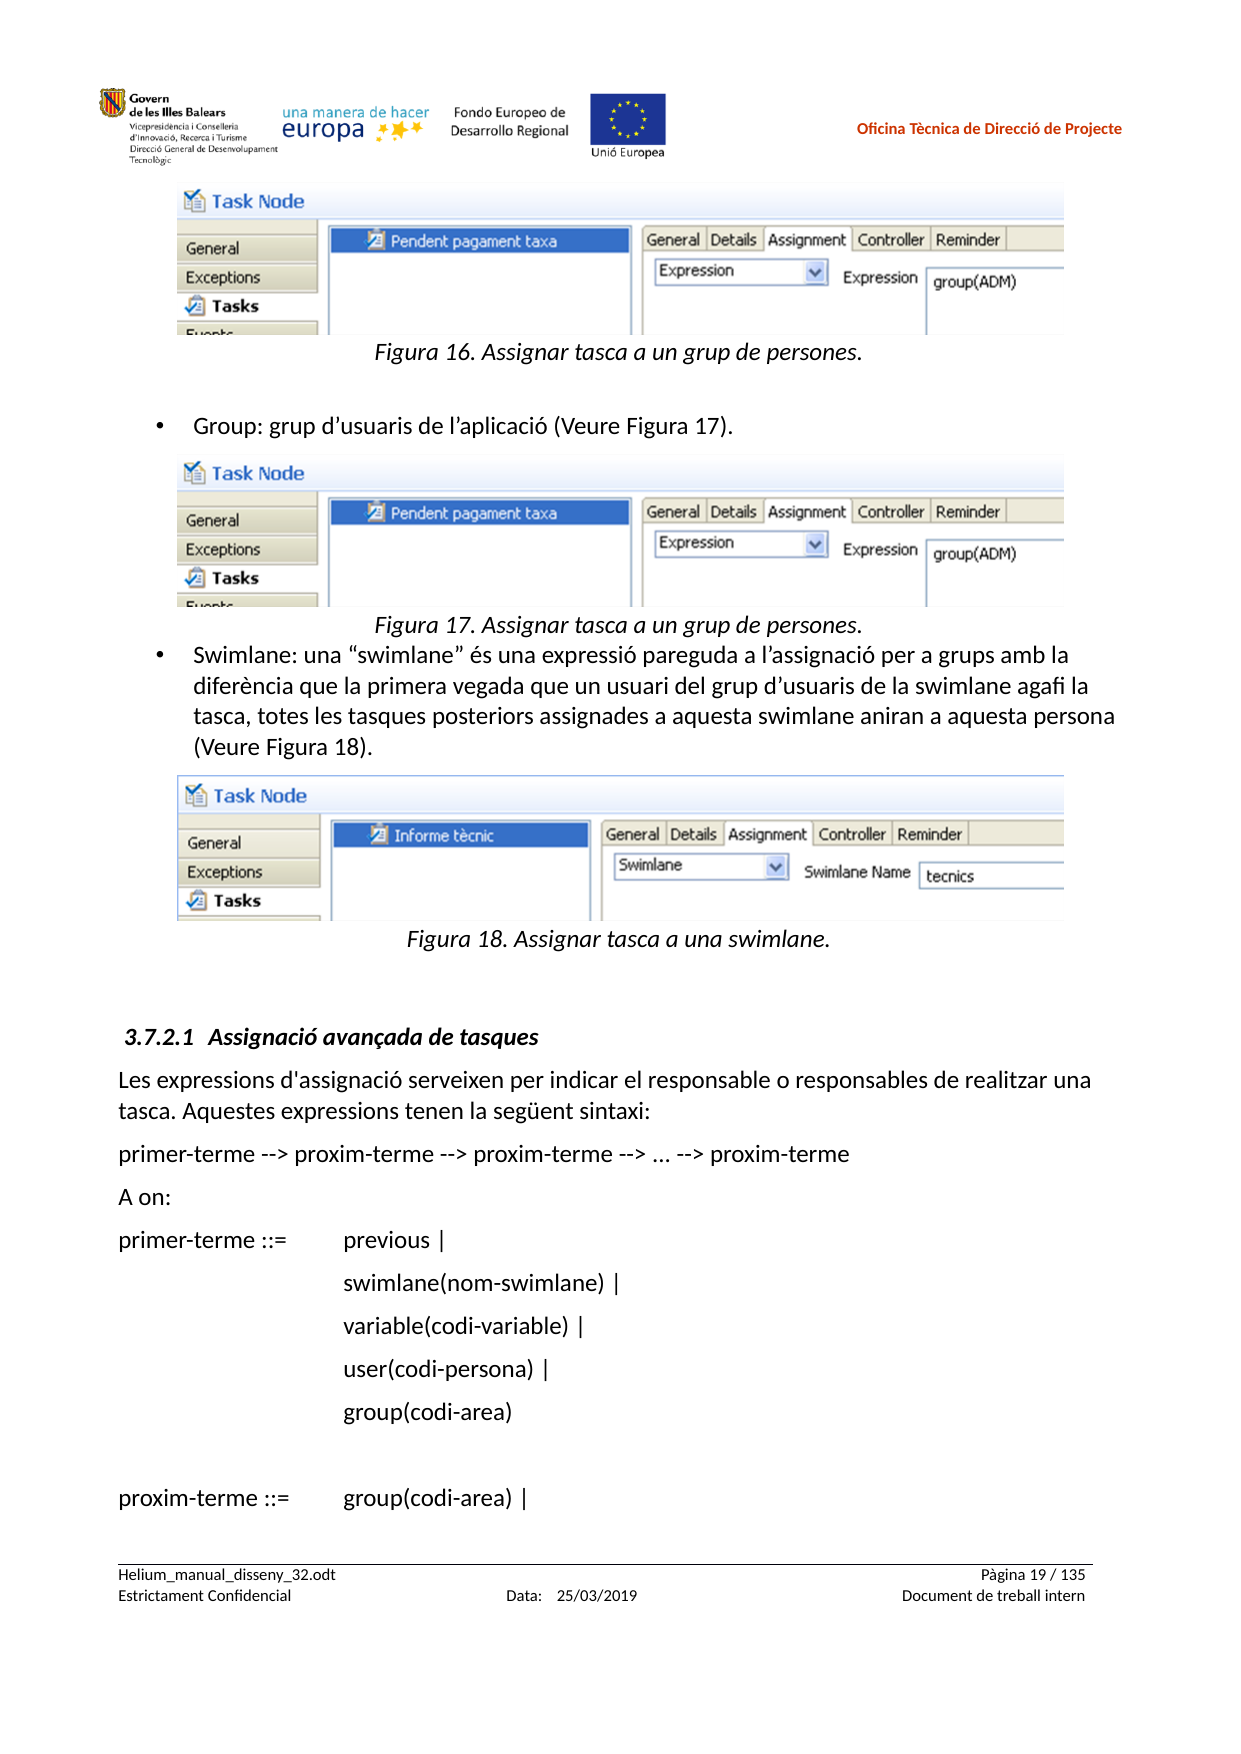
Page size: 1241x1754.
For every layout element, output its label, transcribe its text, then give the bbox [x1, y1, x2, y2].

picture [175, 773, 1065, 923]
text primer-terme --> proxim-terme --> proxim-terme --> ... --> proxim-terme [118, 1138, 1122, 1168]
text group(codi-area) [118, 1396, 1122, 1426]
list Swimlane: una “swimlane” és una expressió pareguda a l’assignació per a grups amb la diferència que la primera vegada que un usuari del grup d’usuaris de la swimlane agafi la tasca, totes les tasques posteriors assignades a aquesta swimlane aniran a aquesta persona (Veure Figura 18). [156, 440, 1122, 761]
picture [175, 180, 1065, 337]
text variable(codi-variable) | [118, 1310, 1122, 1340]
text swimlane(nom-swimlane) | [118, 1267, 1122, 1297]
text user(codi-persona) | [118, 1353, 1122, 1383]
text Les expressions d'assignació serveixen per indicar el responsable o responsables de realitzar una tasca. Aquestes expressions tenen la següent sintaxi: [118, 1064, 1122, 1125]
text Figura 16. Assignar tasca a un grup de persones. [175, 337, 1065, 367]
list Group: grup d’usuaris de l’aplicació (Veure Figura 17). [156, 410, 1122, 440]
subtitle Assignació avançada de tasques [118, 1021, 1122, 1052]
list Figura 17. Assignar tasca a un grup de persones. [175, 609, 1065, 639]
picture [99, 87, 668, 166]
picture [175, 452, 1065, 609]
text A on: [118, 1181, 1122, 1211]
text primer-terme ::= previous | [118, 1224, 1122, 1254]
text proxim-terme ::= group(codi-area) | [118, 1482, 1122, 1512]
text Figura 18. Assignar tasca a una swimlane. [175, 923, 1065, 953]
